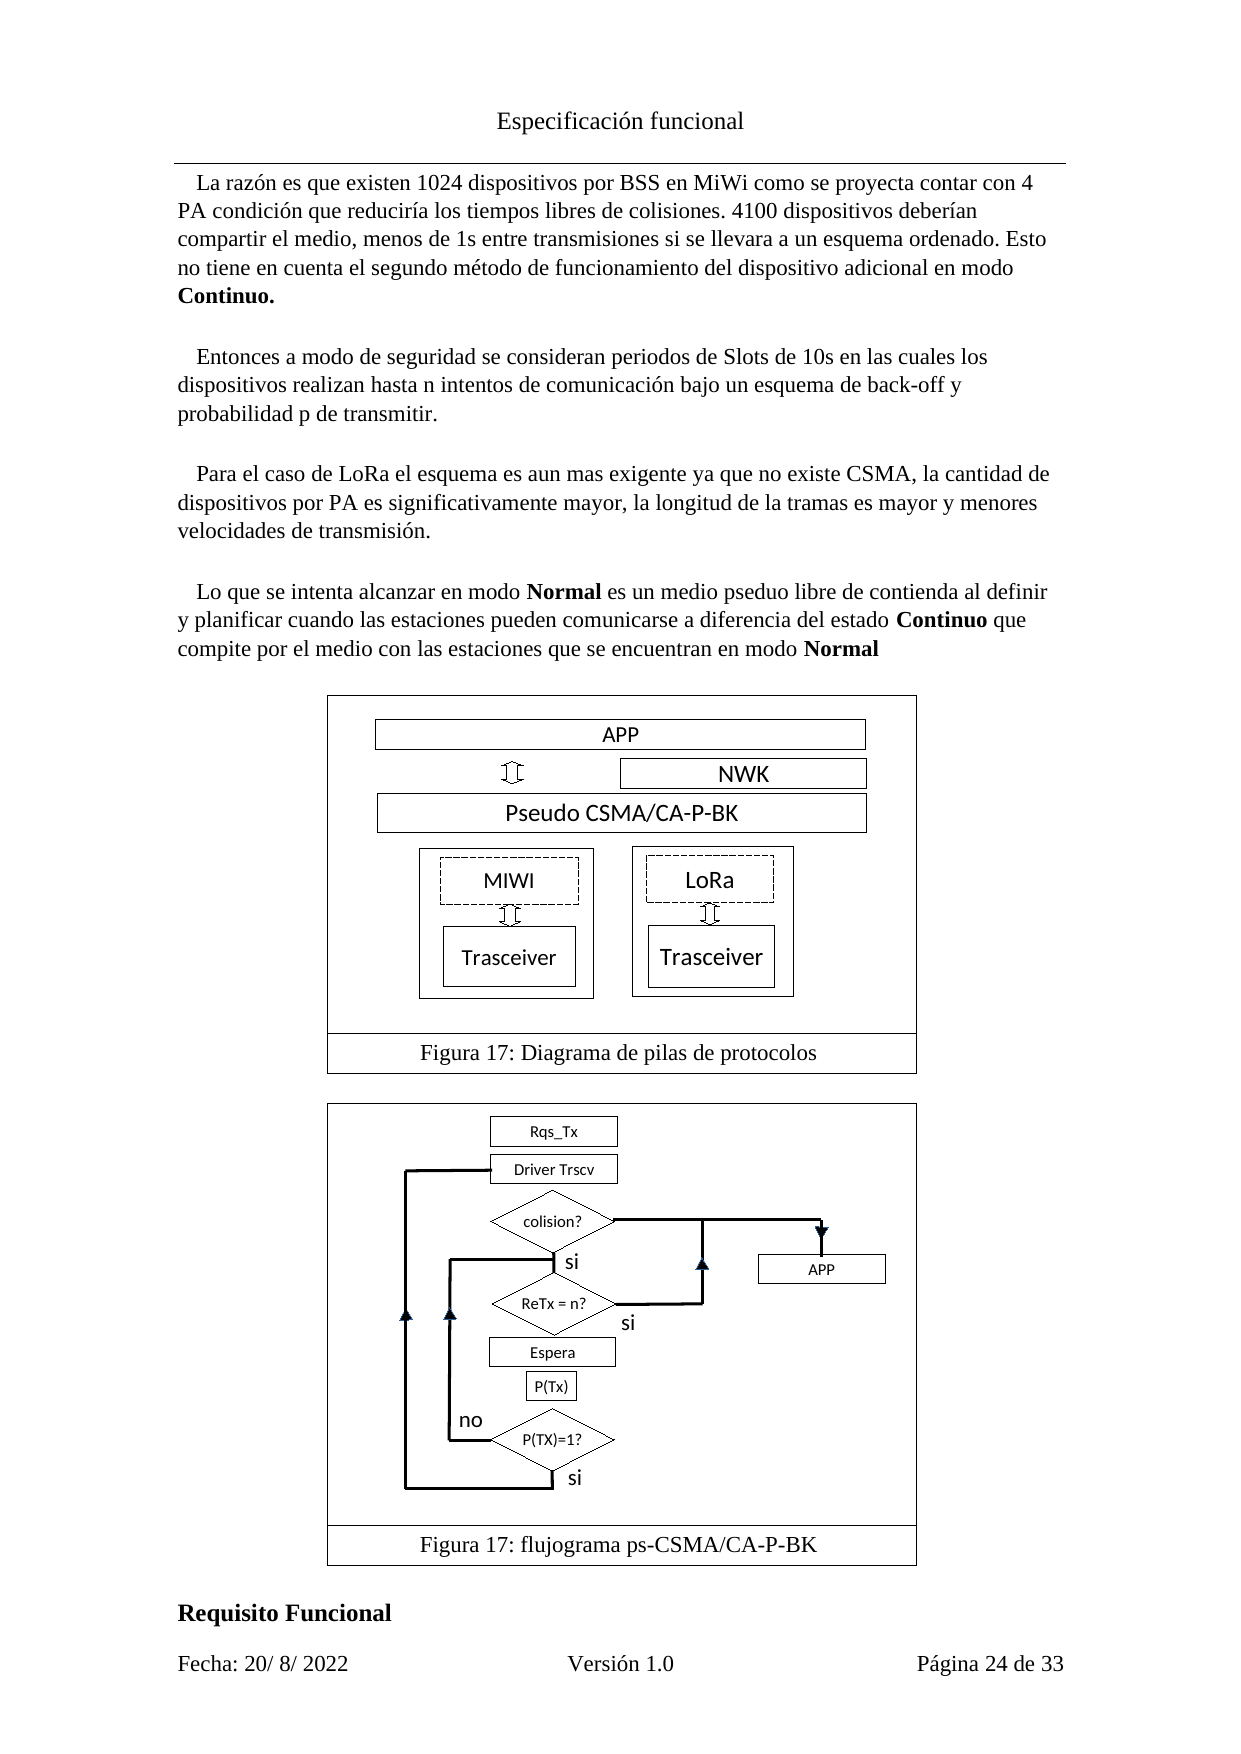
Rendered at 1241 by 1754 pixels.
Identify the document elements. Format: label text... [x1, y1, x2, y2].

subtitle Para el caso de LoRa el esquema es aun mas exigente ya que no existe CSMA, la cantidad de dispositivos por PA es significativamente mayor, la longitud de la tramas es mayor y menores velocidades de transmisión. [177, 460, 1061, 544]
table_header [328, 696, 916, 1033]
subtitle Entonces a modo de seguridad se consideran periodos de Slots de 10s en las cuales los dispositivos realizan hasta n intentos de comunicación bajo un esquema de back-off y probabilidad p de transmitir. [177, 343, 1061, 426]
table_cell Figura 17: Diagrama de pilas de protocolos [328, 1034, 916, 1073]
text Requisito Funcional [177, 1598, 1070, 1627]
subtitle La razón es que existen 1024 dispositivos por BSS en MiWi como se proyecta contar con 4 PA condición que reduciría los tiempos libres de colisiones. 4100 dispositivos deberían compartir el medio, menos de 1s entre transmisiones si se llevara a un esquema ordenado. Esto no tiene en cuenta el segundo método de funcionamiento del dispositivo adicional en modo Continuo. [177, 168, 1061, 309]
subtitle Lo que se intenta alcanzar en modo Normal es un medio pseduo libre de contienda al definir y planificar cuando las estaciones pueden comunicarse a diferencia del estado Continuo que compite por el medio con las estaciones que se encuentran en modo Normal [177, 578, 1061, 661]
table_cell Figura 17: flujograma ps-CSMA/CA-P-BK [328, 1526, 916, 1565]
table_header [328, 1104, 916, 1525]
